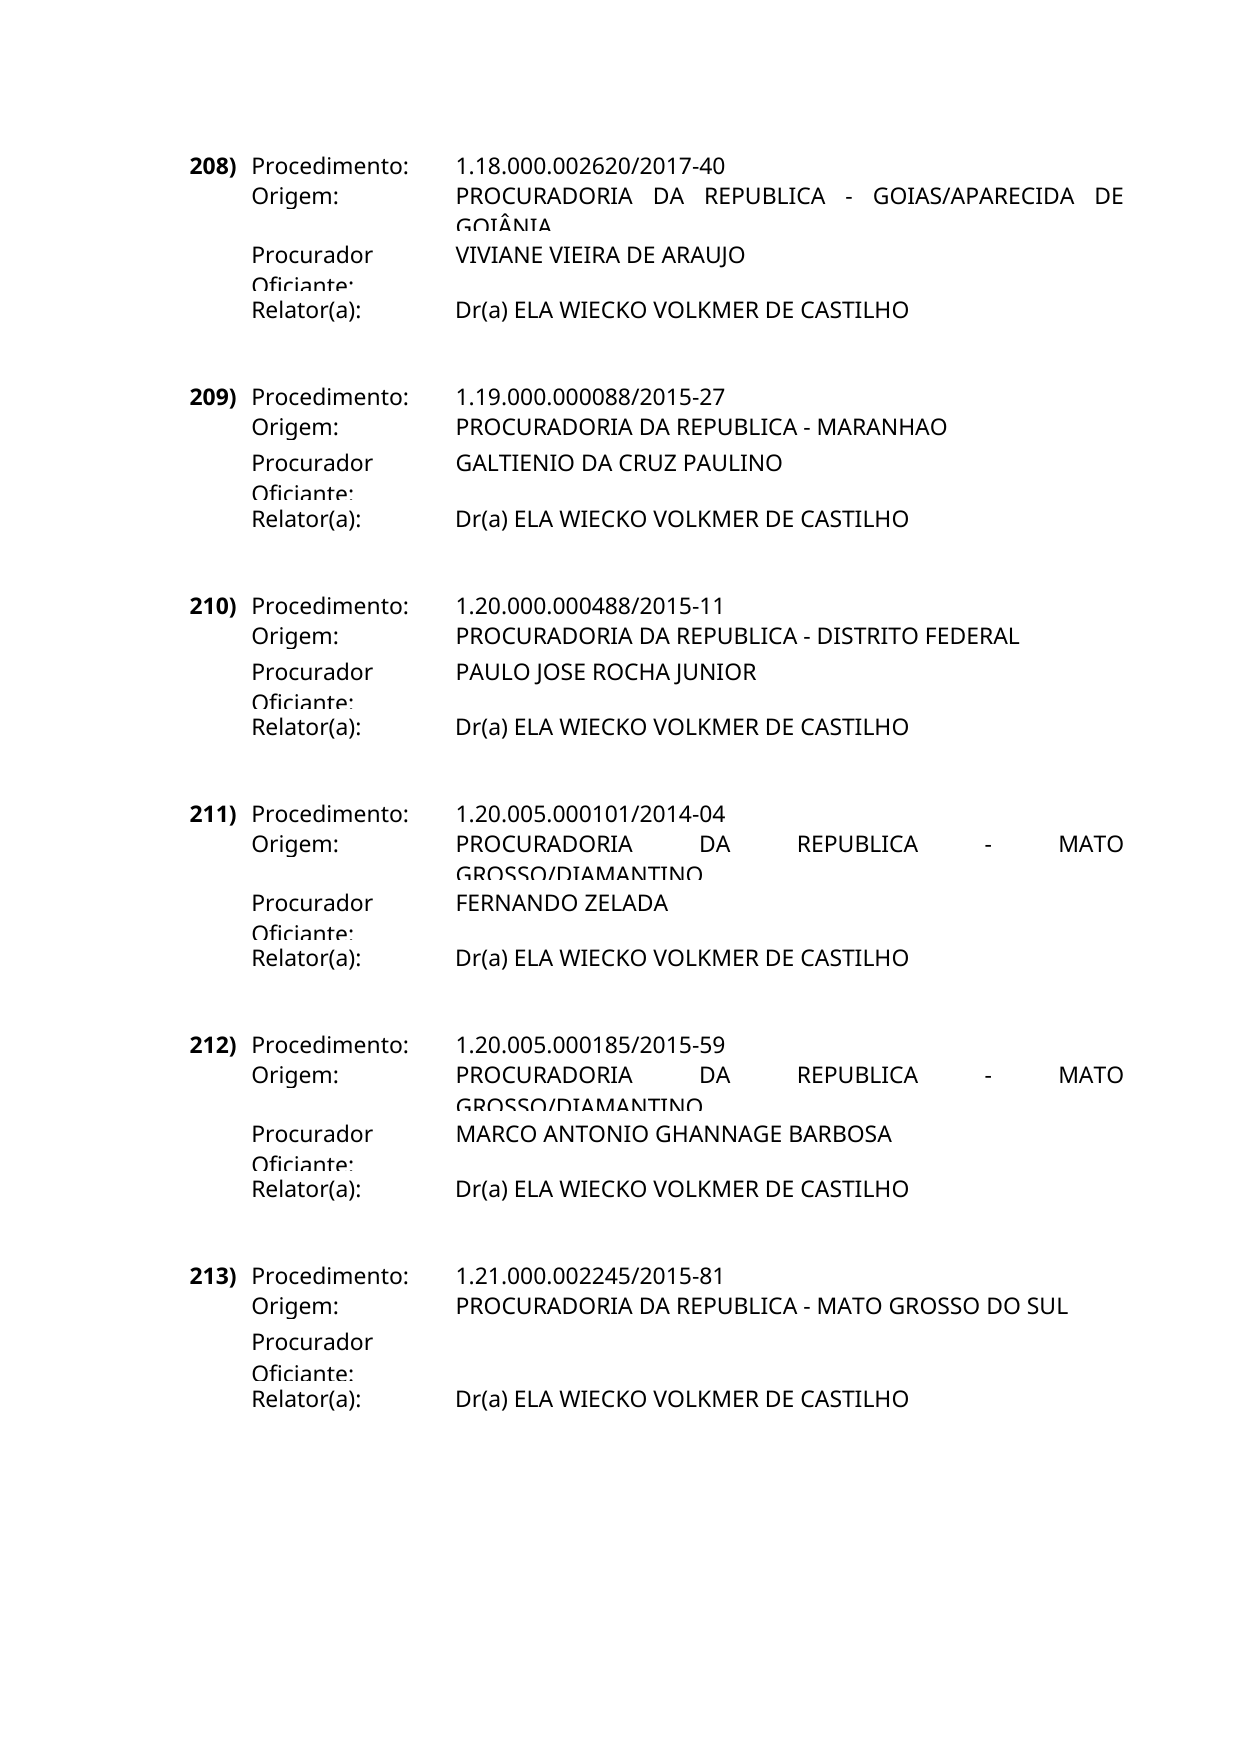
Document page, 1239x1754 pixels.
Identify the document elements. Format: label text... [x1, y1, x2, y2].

table_cell 208) [189, 150, 251, 178]
table_cell Procedimento: [251, 1029, 455, 1058]
table_header Relator(a): [251, 1383, 455, 1412]
table_cell [0, 711, 189, 741]
table_cell PAULO JOSE ROCHA JUNIOR [455, 656, 1124, 707]
table_header Dr(a) ELA WIECKO VOLKMER DE CASTILHO [455, 294, 1122, 323]
table_cell [455, 741, 1124, 798]
table_cell [455, 879, 1124, 887]
table_cell PROCURADORIA DA REPUBLICA - GOIAS/APARECIDA DE GOIÂNIA [455, 180, 1124, 231]
table_cell [1125, 440, 1239, 447]
table_cell [455, 972, 1124, 1029]
table_cell [251, 1319, 455, 1326]
table_cell [251, 533, 455, 589]
table_cell [1125, 411, 1239, 439]
table_cell [1125, 620, 1239, 648]
table_cell Procedimento: [251, 1260, 455, 1289]
table_cell [189, 294, 251, 324]
table_cell [251, 1203, 455, 1260]
table_cell [251, 741, 455, 798]
table_cell [1125, 447, 1239, 498]
table_cell Procedimento: [251, 150, 455, 178]
table_cell [0, 1319, 189, 1326]
table_cell [189, 1088, 251, 1110]
table_cell [1125, 798, 1239, 827]
table_cell [189, 503, 251, 533]
table_cell [189, 1326, 251, 1380]
table_cell [0, 1203, 189, 1260]
table_header Relator(a): [251, 294, 455, 323]
table_cell Procedimento: [251, 381, 455, 409]
table_cell [455, 533, 1124, 589]
table_cell [189, 887, 251, 938]
table_cell [189, 656, 251, 707]
table_cell GALTIENIO DA CRUZ PAULINO [455, 447, 1124, 498]
table_cell [455, 324, 1124, 381]
table_cell [0, 648, 189, 656]
table_cell [0, 1260, 189, 1289]
table_cell 213) [189, 1260, 251, 1289]
table_header Dr(a) ELA WIECKO VOLKMER DE CASTILHO [455, 503, 1122, 531]
table_header [1125, 0, 1239, 150]
table_cell [189, 857, 251, 879]
table_cell [1125, 180, 1239, 208]
table_cell [189, 533, 251, 589]
table_cell [1125, 1088, 1239, 1110]
table_cell 1.19.000.000088/2015-27 [455, 381, 1124, 409]
table_cell [1125, 324, 1239, 381]
table_cell [0, 324, 189, 381]
table_cell [251, 231, 455, 238]
table_cell [189, 828, 251, 857]
table_header Dr(a) ELA WIECKO VOLKMER DE CASTILHO [455, 1383, 1122, 1412]
table_cell VIVIANE VIEIRA DE ARAUJO [455, 239, 1124, 289]
table_cell PROCURADORIA DA REPUBLICA - MATO GROSSO DO SUL [455, 1290, 1124, 1319]
table_cell [1125, 1118, 1239, 1169]
table_cell [0, 972, 189, 1029]
table_cell [189, 1173, 251, 1203]
table_cell PROCURADORIA DA REPUBLICA - DISTRITO FEDERAL [455, 620, 1124, 648]
table_cell [189, 239, 251, 289]
table_cell [0, 1290, 189, 1319]
table_cell [1125, 533, 1239, 589]
table_cell [0, 1326, 189, 1380]
table_cell [1125, 1203, 1239, 1260]
table_cell Procedimento: [251, 798, 455, 827]
table_cell [0, 798, 189, 827]
table_cell [1125, 1319, 1239, 1326]
table_cell [189, 1319, 251, 1326]
table_cell [251, 648, 455, 656]
table_cell [1125, 1326, 1239, 1380]
table_cell [1125, 1110, 1239, 1118]
table_cell [1125, 741, 1239, 798]
table_cell PROCURADORIA DA REPUBLICA - MATO GROSSO/DIAMANTINO [455, 1059, 1124, 1110]
table_cell [189, 411, 251, 439]
table_cell [1125, 942, 1239, 972]
table_cell [189, 180, 251, 208]
table_cell [0, 620, 189, 648]
table_cell Origem: [251, 411, 455, 439]
table_cell [1125, 503, 1239, 533]
table_header Dr(a) ELA WIECKO VOLKMER DE CASTILHO [455, 942, 1122, 971]
table_cell [1125, 590, 1239, 618]
table_cell [0, 942, 189, 972]
table_cell [251, 972, 455, 1029]
table_cell [0, 1173, 189, 1203]
table_cell [1125, 711, 1239, 741]
table_cell [251, 857, 455, 879]
table_cell [251, 324, 455, 381]
table_cell [0, 590, 189, 618]
table_cell 212) [189, 1029, 251, 1058]
table_cell [189, 1203, 251, 1260]
table_cell [0, 209, 189, 231]
table_cell [1125, 1290, 1239, 1319]
table_cell 210) [189, 590, 251, 618]
table_header Relator(a): [251, 711, 455, 740]
table_cell [455, 440, 1124, 447]
table_cell [189, 1059, 251, 1088]
table_cell [0, 447, 189, 498]
table_cell [189, 879, 251, 887]
table_cell 1.20.005.000185/2015-59 [455, 1029, 1124, 1058]
table_cell Procurador Oficiante: [251, 656, 455, 708]
table_cell [189, 1383, 251, 1413]
table_cell [1125, 294, 1239, 324]
table_cell [189, 231, 251, 238]
table_cell [0, 887, 189, 938]
table_cell Procurador Oficiante: [251, 447, 455, 499]
table_cell [0, 1059, 189, 1088]
table_header [0, 0, 189, 150]
table_cell [189, 440, 251, 447]
table_cell [455, 648, 1124, 656]
table_cell [251, 209, 455, 231]
table_cell 1.20.005.000101/2014-04 [455, 798, 1124, 827]
table_cell Procurador Oficiante: [251, 1118, 455, 1170]
table_cell [1125, 887, 1239, 938]
table_cell 211) [189, 798, 251, 827]
table_cell [1125, 1260, 1239, 1289]
table_cell [0, 1029, 189, 1058]
table_cell [455, 1110, 1124, 1118]
table_cell [1125, 656, 1239, 707]
table_cell [0, 231, 189, 238]
table_cell [0, 180, 189, 208]
table_cell [0, 381, 189, 409]
table_header [251, 0, 455, 150]
table_cell [189, 942, 251, 972]
table_cell [0, 150, 189, 178]
table_cell [1125, 879, 1239, 887]
table_cell [189, 1118, 251, 1169]
table_cell 1.20.000.000488/2015-11 [455, 590, 1124, 618]
table_cell [0, 239, 189, 289]
table_header Relator(a): [251, 503, 455, 531]
table_cell [1125, 239, 1239, 289]
table_cell MARCO ANTONIO GHANNAGE BARBOSA [455, 1118, 1124, 1169]
table_header Dr(a) ELA WIECKO VOLKMER DE CASTILHO [455, 711, 1122, 740]
table_cell [0, 857, 189, 879]
table_cell [0, 1383, 189, 1413]
table_header [189, 0, 251, 150]
table_cell 1.18.000.002620/2017-40 [455, 150, 1124, 178]
table_cell Procedimento: [251, 590, 455, 618]
table_cell 209) [189, 381, 251, 409]
table_cell FERNANDO ZELADA [455, 887, 1124, 938]
table_cell PROCURADORIA DA REPUBLICA - MARANHAO [455, 411, 1124, 439]
table_cell Origem: [251, 180, 455, 208]
table_cell [0, 411, 189, 439]
table_cell Procurador Oficiante: [251, 887, 455, 939]
table_cell [0, 1118, 189, 1169]
table_cell PROCURADORIA DA REPUBLICA - MATO GROSSO/DIAMANTINO [455, 828, 1124, 879]
table_cell [0, 656, 189, 707]
table_cell [455, 1319, 1124, 1326]
table_cell Origem: [251, 1059, 455, 1088]
table_cell [189, 209, 251, 231]
table_cell [455, 1326, 1124, 1380]
table_cell [0, 1110, 189, 1118]
table_cell [1125, 150, 1239, 178]
table_cell [189, 711, 251, 741]
table_cell [1125, 1173, 1239, 1203]
table_cell Procurador Oficiante: [251, 1326, 455, 1380]
table_cell [251, 440, 455, 447]
table_cell [0, 503, 189, 533]
table_cell [1125, 648, 1239, 656]
table_cell Origem: [251, 1290, 455, 1319]
table_header [455, 0, 1124, 150]
table_cell [0, 440, 189, 447]
table_cell [0, 533, 189, 589]
table_header Relator(a): [251, 942, 455, 971]
table_cell 1.21.000.002245/2015-81 [455, 1260, 1124, 1289]
table_cell [455, 231, 1124, 238]
table_cell [189, 1290, 251, 1319]
table_cell [251, 1110, 455, 1118]
table_cell [1125, 1029, 1239, 1058]
table_cell [251, 879, 455, 887]
table_cell Procurador Oficiante: [251, 239, 455, 291]
table_cell [0, 1088, 189, 1110]
table_cell [189, 324, 251, 381]
table_cell [455, 1203, 1124, 1260]
table_header Dr(a) ELA WIECKO VOLKMER DE CASTILHO [455, 1173, 1122, 1202]
table_cell [189, 648, 251, 656]
table_cell [1125, 209, 1239, 231]
table_cell [189, 1110, 251, 1118]
table_cell [0, 879, 189, 887]
table_cell [1125, 381, 1239, 409]
table_cell [189, 447, 251, 498]
table_cell [189, 620, 251, 648]
table_cell Origem: [251, 828, 455, 857]
table_cell [0, 828, 189, 857]
table_cell [1125, 972, 1239, 1029]
table_cell [0, 294, 189, 324]
table_header Relator(a): [251, 1173, 455, 1202]
table_cell [189, 741, 251, 798]
table_cell [251, 1088, 455, 1110]
table_cell Origem: [251, 620, 455, 648]
table_cell [1125, 828, 1239, 857]
table_cell [0, 741, 189, 798]
table_cell [189, 972, 251, 1029]
table_cell [1125, 231, 1239, 238]
table_cell [1125, 857, 1239, 879]
table_cell [1125, 1059, 1239, 1088]
table_cell [1125, 1383, 1239, 1413]
